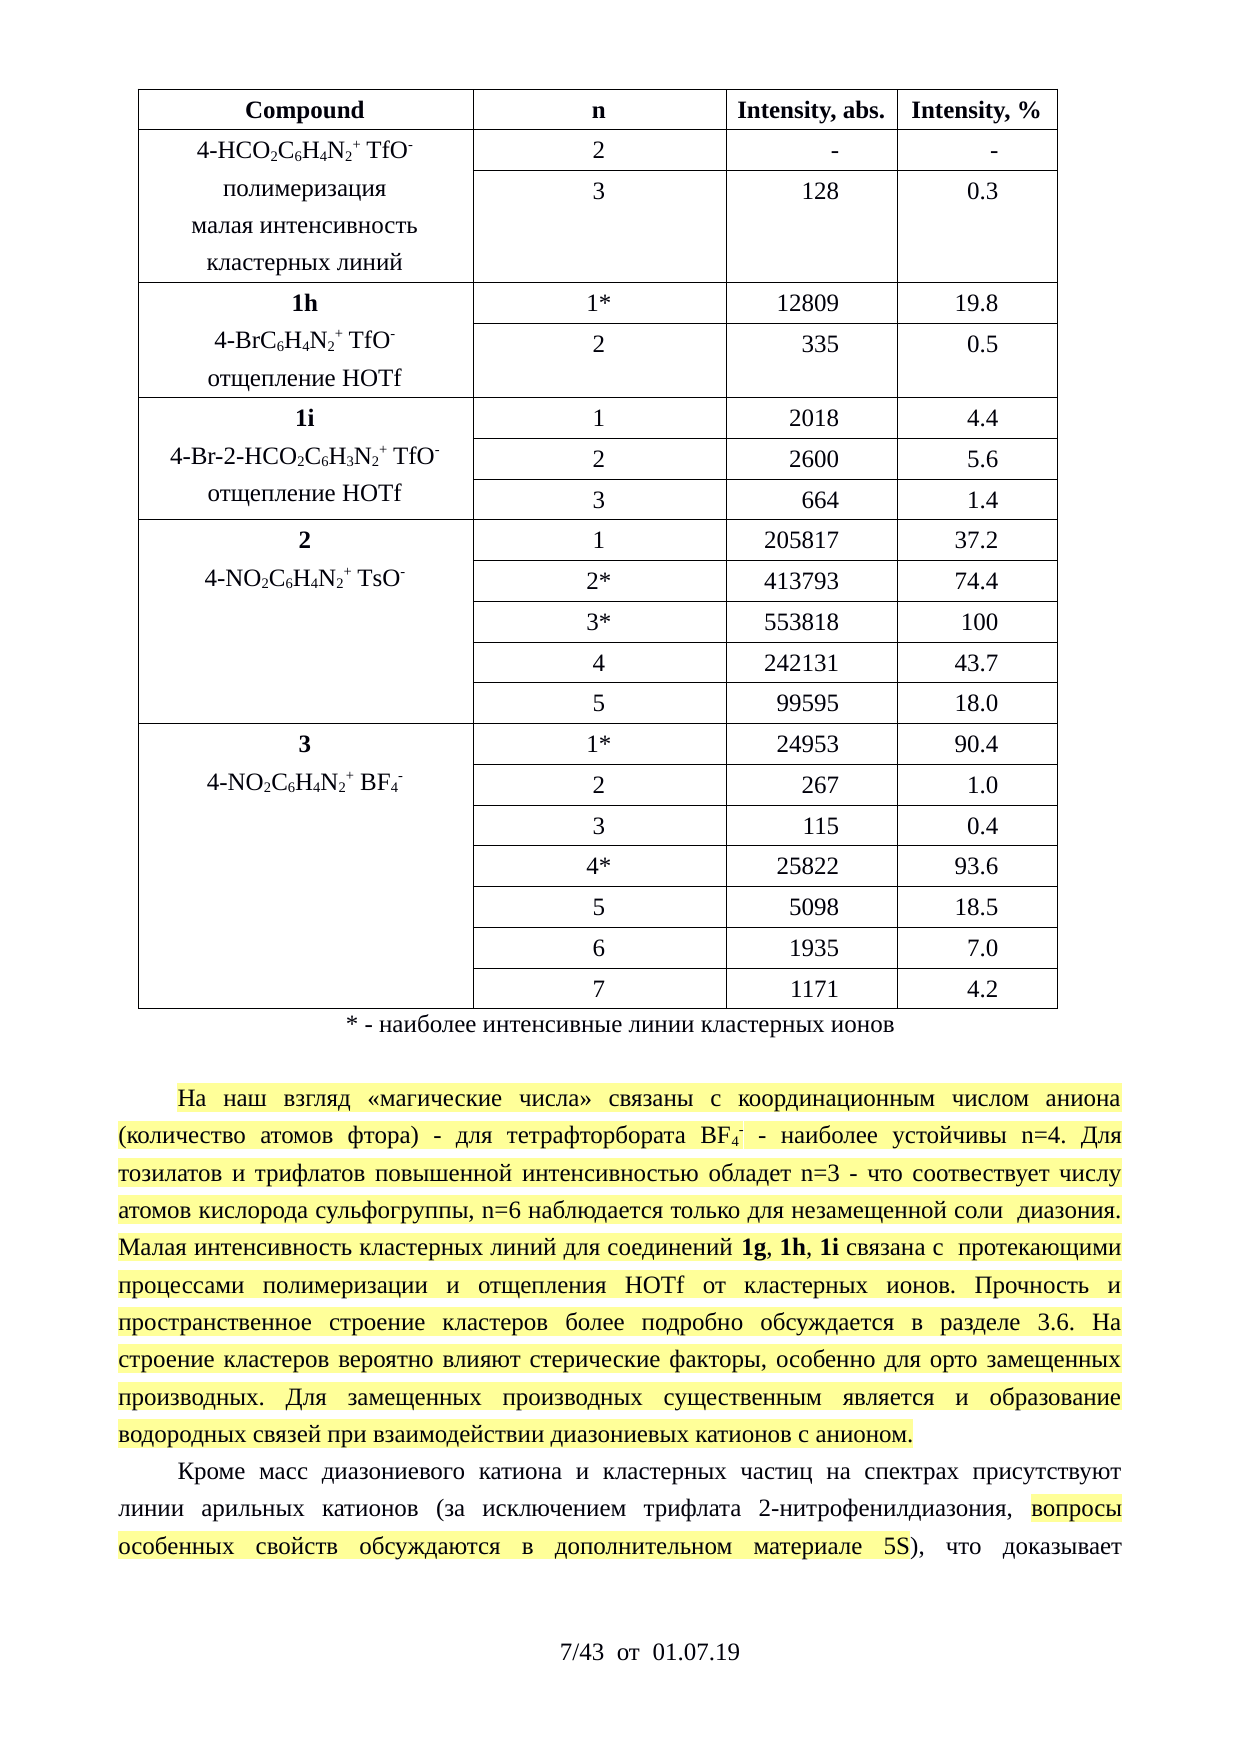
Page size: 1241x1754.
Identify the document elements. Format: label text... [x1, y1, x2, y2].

table_cell 1935 [727, 928, 897, 967]
table_header Intensity, % [898, 90, 1057, 129]
table_cell 267 [727, 765, 897, 804]
table_cell 2* [474, 561, 726, 601]
table_cell 43.7 [898, 643, 1057, 682]
table_header Compound [139, 90, 473, 129]
text Кроме масс диазониевого катиона и кластерных частиц на спектрах присутствуют линии арильных катионов (за исключением трифлата 2-нитрофенилдиазония, вопросы особенных свойств обсуждаются в дополнительном материале 5S), что доказывает [118, 1456, 1122, 1559]
table_cell 2600 [727, 439, 897, 479]
table_cell 0.3 [898, 171, 1057, 282]
table_cell 24953 [727, 724, 897, 764]
table_cell 3 [474, 480, 726, 519]
table_cell 4* [474, 846, 726, 886]
text На наш взгляд «магические числа» связаны с координационным числом аниона (количество атомов фтора) - для тетрафторбората BF4- - наиболее устойчивы n=4. Для тозилатов и трифлатов повышенной интенсивностью обладет n=3 - что соотвествует числу атомов кислорода сульфогруппы, n=6 наблюдается только для незамещенной соли диазония. Малая интенсивность кластерных линий для соединений 1g, 1h, 1i связана с протекающими процессами полимеризации и отщепления HOTf от кластерных ионов. Прочность и пространственное строение кластеров более подробно обсуждается в разделе 3.6. На строение кластеров вероятно влияют стерические факторы, особенно для орто замещенных производных. Для замещенных производных существенным является и образование водородных связей при взаимодействии диазониевых катионов с анионом. [118, 1083, 1122, 1448]
table_cell - [898, 130, 1057, 170]
table_cell 205817 [727, 520, 897, 560]
table_cell 18.0 [898, 683, 1057, 723]
table_cell 25822 [727, 846, 897, 886]
table_cell 5 [474, 887, 726, 927]
table_cell 99595 [727, 683, 897, 723]
table_cell 1.4 [898, 480, 1057, 519]
text * - наиболее интенсивные линии кластерных ионов [118, 1009, 1122, 1037]
table_cell 7 [474, 969, 726, 1008]
table_cell 12809 [727, 283, 897, 323]
table_cell 2 [474, 130, 726, 170]
table_cell 2 [474, 765, 726, 804]
table_cell 90.4 [898, 724, 1057, 764]
table_cell 7.0 [898, 928, 1057, 967]
table_cell 4.4 [898, 398, 1057, 438]
table_cell 128 [727, 171, 897, 282]
table_cell 37.2 [898, 520, 1057, 560]
table_cell 413793 [727, 561, 897, 601]
table_cell 664 [727, 480, 897, 519]
table_cell 2018 [727, 398, 897, 438]
table_header n [474, 90, 726, 129]
table_cell 1i 4-Br-2-HCO2C6H3N2+ TfO- отщепление HOTf [139, 398, 473, 519]
table_cell 4.2 [898, 969, 1057, 1008]
table_cell 335 [727, 324, 897, 397]
table_cell 2 [474, 439, 726, 479]
table_cell 1171 [727, 969, 897, 1008]
table_header Intensity, abs. [727, 90, 897, 129]
table_cell 2 4-NO2C6H4N2+ TsO- [139, 520, 473, 723]
table_cell 100 [898, 602, 1057, 642]
table_cell 1h 4-BrC6H4N2+ TfO- отщепление HOTf [139, 283, 473, 397]
table_cell 1 [474, 520, 726, 560]
table_cell 3 [474, 171, 726, 282]
table_cell 0.5 [898, 324, 1057, 397]
table_cell 6 [474, 928, 726, 967]
table_cell 115 [727, 806, 897, 845]
table_cell 1* [474, 283, 726, 323]
table_cell 4 [474, 643, 726, 682]
table_cell 18.5 [898, 887, 1057, 927]
table_cell 3* [474, 602, 726, 642]
table_cell 5098 [727, 887, 897, 927]
table_cell 3 [474, 806, 726, 845]
table_cell 5 [474, 683, 726, 723]
table_cell 0.4 [898, 806, 1057, 845]
table_cell 5.6 [898, 439, 1057, 479]
table_cell 1* [474, 724, 726, 764]
table_cell 242131 [727, 643, 897, 682]
table_cell 19.8 [898, 283, 1057, 323]
table_cell 3 4-NO2C6H4N2+ BF4- [139, 724, 473, 1008]
table_cell 93.6 [898, 846, 1057, 886]
table_cell 1.0 [898, 765, 1057, 804]
table_cell 74.4 [898, 561, 1057, 601]
table_cell - [727, 130, 897, 170]
table_cell 4-HCO2C6H4N2+ TfO- полимеризация малая интенсивность кластерных линий [139, 130, 473, 282]
table_cell 553818 [727, 602, 897, 642]
table_cell 1 [474, 398, 726, 438]
table_cell 2 [474, 324, 726, 397]
